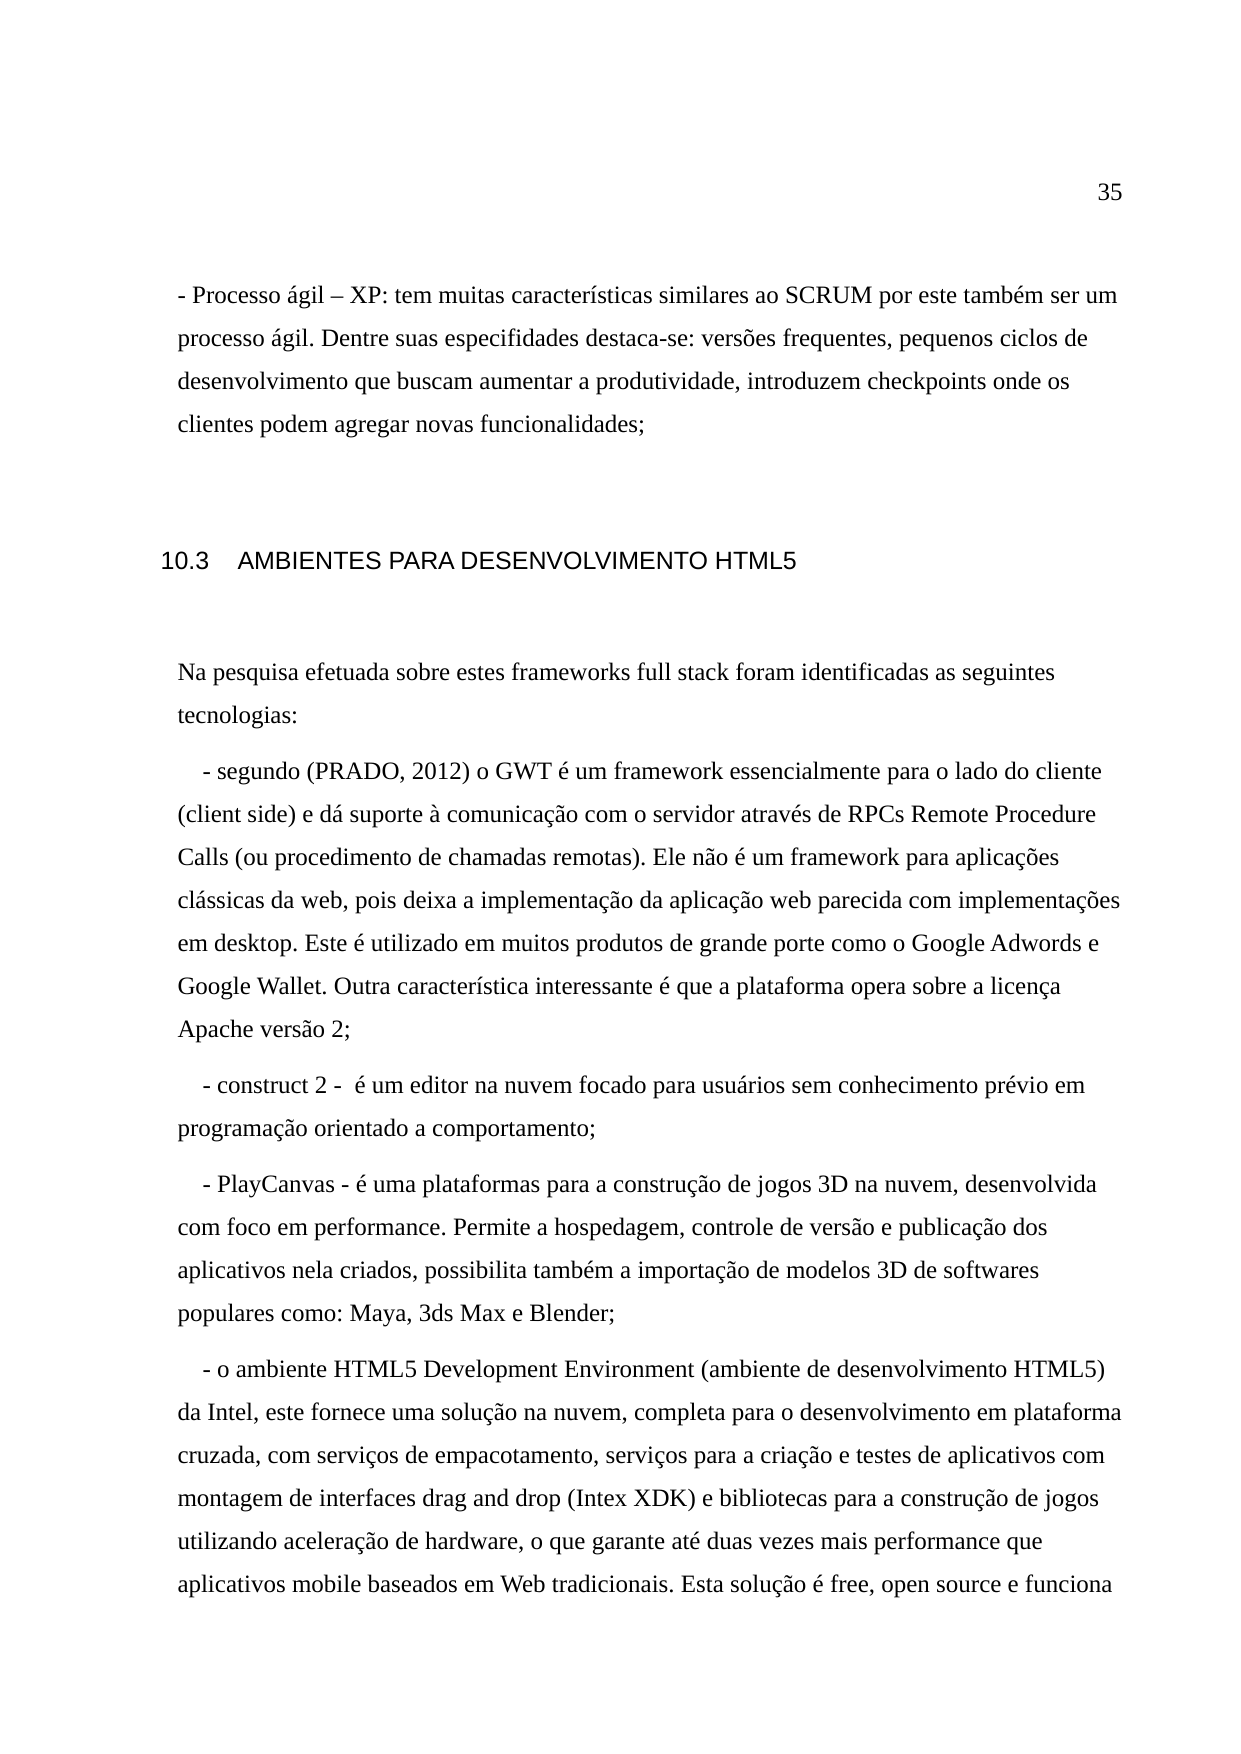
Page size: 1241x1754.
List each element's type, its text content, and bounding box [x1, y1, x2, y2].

subtitle AMBIENTES PARA DESENVOLVIMENTO HTML5 [153, 546, 1122, 575]
text - Processo ágil – XP: tem muitas características similares ao SCRUM por este também ser um processo ágil. Dentre suas especifidades destaca-se: versões frequentes, pequenos ciclos de desenvolvimento que buscam aumentar a produtividade, introduzem checkpoints onde os clientes podem agregar novas funcionalidades; [177, 280, 1122, 438]
text Na pesquisa efetuada sobre estes frameworks full stack foram identificadas as seguintes tecnologias: [177, 657, 1122, 729]
text - segundo (PRADO, 2012) o GWT é um framework essencialmente para o lado do cliente (client side) e dá suporte à comunicação com o servidor através de RPCs Remote Procedure Calls (ou procedimento de chamadas remotas). Ele não é um framework para aplicações clássicas da web, pois deixa a implementação da aplicação web parecida com implementações em desktop. Este é utilizado em muitos produtos de grande porte como o Google Adwords e Google Wallet. Outra característica interessante é que a plataforma opera sobre a licença Apache versão 2; [177, 756, 1122, 1043]
text - o ambiente HTML5 Development Environment (ambiente de desenvolvimento HTML5) da Intel, este fornece uma solução na nuvem, completa para o desenvolvimento em plataforma cruzada, com serviços de empacotamento, serviços para a criação e testes de aplicativos com montagem de interfaces drag and drop (Intex XDK) e bibliotecas para a construção de jogos utilizando aceleração de hardware, o que garante até duas vezes mais performance que aplicativos mobile baseados em Web tradicionais. Esta solução é free, open source e funciona [177, 1354, 1122, 1598]
text - construct 2 - é um editor na nuvem focado para usuários sem conhecimento prévio em programação orientado a comportamento; [177, 1070, 1122, 1142]
text - PlayCanvas - é uma plataformas para a construção de jogos 3D na nuvem, desenvolvida com foco em performance. Permite a hospedagem, controle de versão e publicação dos aplicativos nela criados, possibilita também a importação de modelos 3D de softwares populares como: Maya, 3ds Max e Blender; [177, 1169, 1122, 1327]
